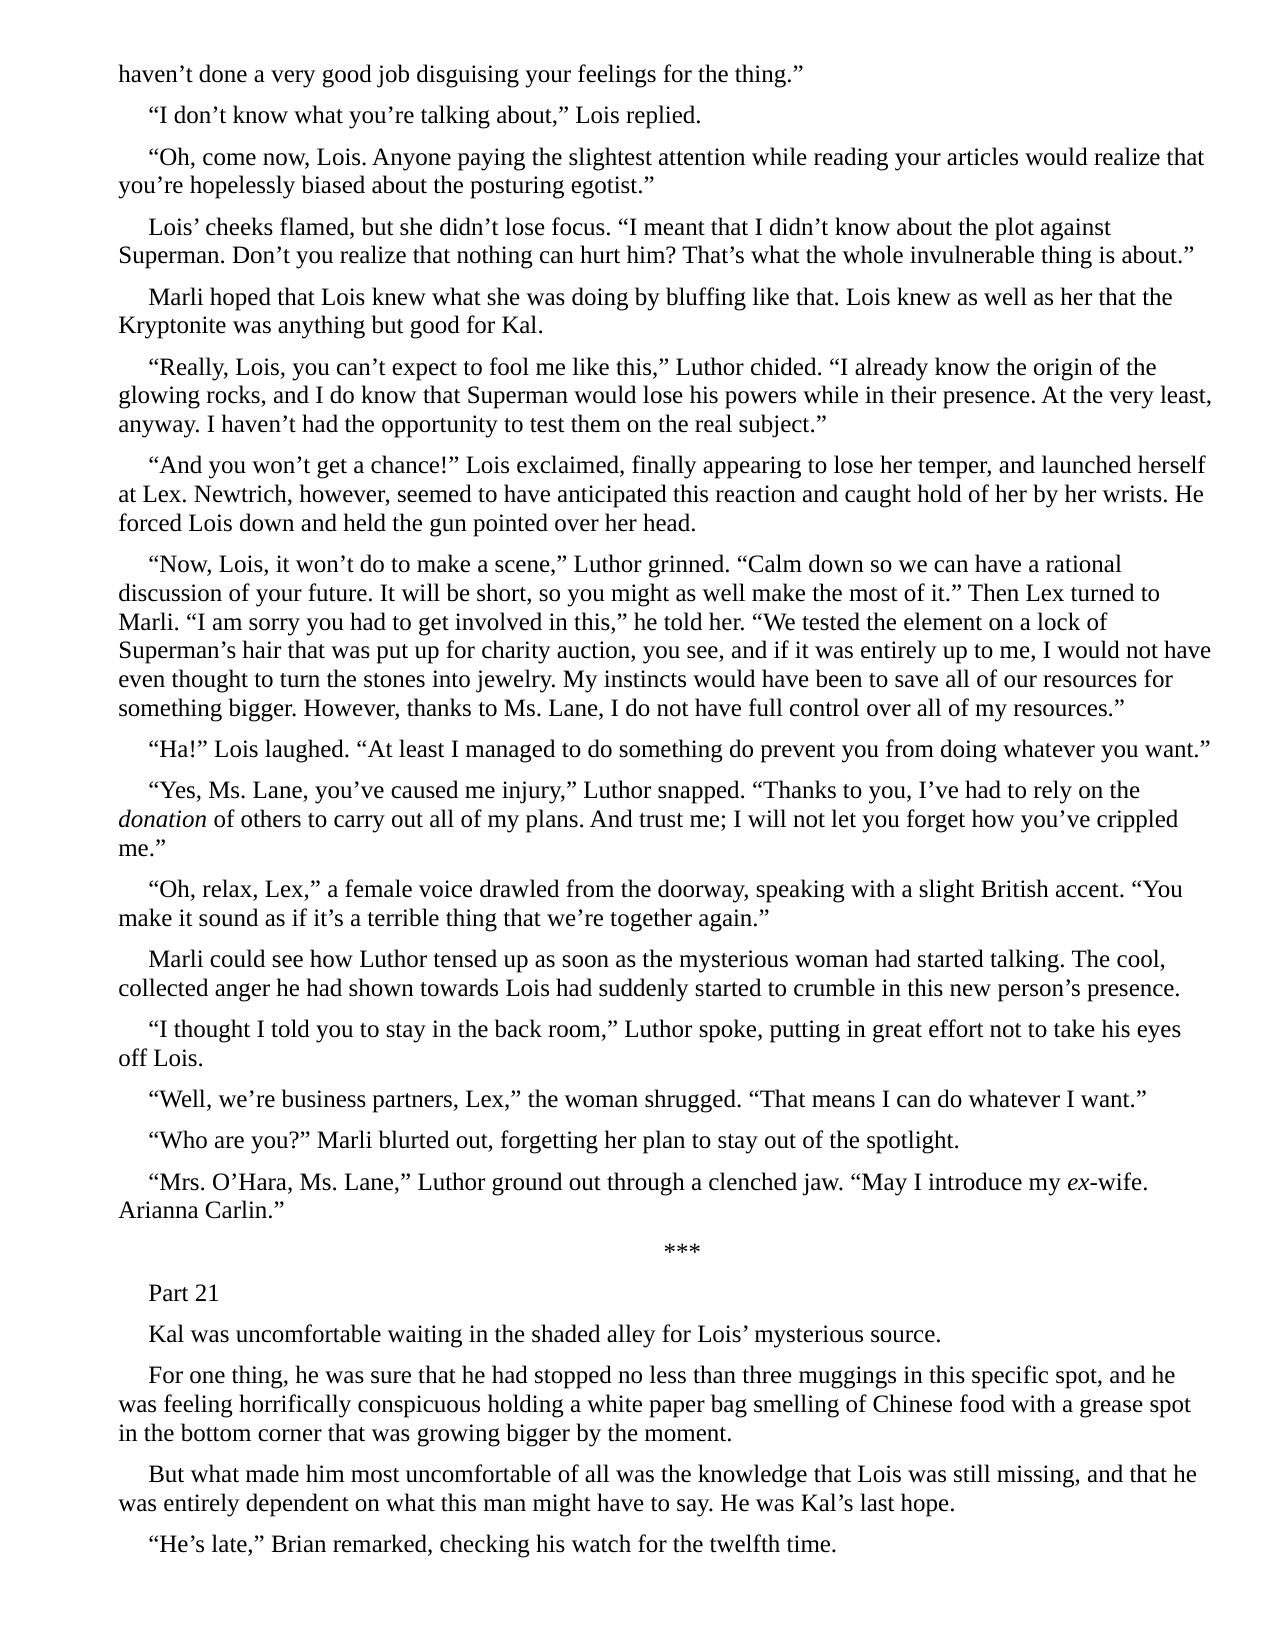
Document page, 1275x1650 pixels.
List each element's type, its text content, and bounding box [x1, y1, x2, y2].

text “Oh, come now, Lois. Anyone paying the slightest attention while reading your articles would realize that you’re hopelessly biased about the posturing egotist.” [118, 142, 1216, 199]
text Kal was uncomfortable waiting in the shaded alley for Lois’ mysterious source. [118, 1319, 1216, 1348]
text “And you won’t get a chance!” Lois exclaimed, finally appearing to lose her temper, and launched herself at Lex. Newtrich, however, seemed to have anticipated this reaction and caught hold of her by her wrists. He forced Lois down and held the gun pointed over her head. [118, 450, 1216, 537]
text Lois’ cheeks flamed, but she didn’t lose focus. “I meant that I didn’t know about the plot against Superman. Don’t you realize that nothing can hurt him? That’s what the whole invulnerable thing is about.” [118, 212, 1216, 269]
text “Now, Lois, it won’t do to make a scene,” Luthor grinned. “Calm down so we can have a rational discussion of your future. It will be short, so you might as well make the most of it.” Then Lex turned to Marli. “I am sorry you had to get involved in this,” he told her. “We tested the element on a lock of Superman’s hair that was put up for charity auction, you see, and if it was entirely up to me, I would not have even thought to turn the stones into jewelry. My instincts would have been to save all of our resources for something bigger. However, thanks to Ms. Lane, I do not have full control over all of my resources.” [118, 549, 1216, 722]
text “Who are you?” Marli blurted out, forgetting her plan to stay out of the spotlight. [118, 1125, 1216, 1154]
text haven’t done a very good job disguising your feelings for the thing.” [118, 59, 1216, 88]
text *** [118, 1237, 1216, 1265]
text “Mrs. O’Hara, Ms. Lane,” Luthor ground out through a clenched jaw. “May I introduce my ex-wife. Arianna Carlin.” [118, 1167, 1216, 1224]
text “He’s late,” Brian remarked, checking his watch for the twelfth time. [118, 1529, 1216, 1558]
text “I don’t know what you’re talking about,” Lois replied. [118, 100, 1216, 129]
text Marli hoped that Lois knew what she was doing by bluffing like that. Lois knew as well as her that the Kryptonite was anything but good for Kal. [118, 282, 1216, 339]
text Marli could see how Luthor tensed up as soon as the mysterious woman had started talking. The cool, collected anger he had shown towards Lois had suddenly started to crumble in this new person’s presence. [118, 944, 1216, 1002]
text “Oh, relax, Lex,” a female voice drawled from the doorway, speaking with a slight British accent. “You make it sound as if it’s a terrible thing that we’re together again.” [118, 874, 1216, 932]
text Part 21 [118, 1278, 1216, 1307]
text For one thing, he was sure that he had stopped no less than three muggings in this specific spot, and he was feeling horrifically conspicuous holding a white paper bag smelling of Chinese food with a grease spot in the bottom corner that was growing bigger by the moment. [118, 1360, 1216, 1447]
text “Well, we’re business partners, Lex,” the woman shrugged. “That means I can do whatever I want.” [118, 1084, 1216, 1113]
text “Ha!” Lois laughed. “At least I managed to do something do prevent you from doing whatever you want.” [118, 734, 1216, 763]
text But what made him most uncomfortable of all was the knowledge that Lois was still missing, and that he was entirely dependent on what this man might have to say. He was Kal’s last hope. [118, 1459, 1216, 1517]
text “I thought I told you to stay in the back room,” Luthor spoke, putting in great effort not to take his eyes off Lois. [118, 1014, 1216, 1072]
text “Yes, Ms. Lane, you’ve caused me injury,” Luthor snapped. “Thanks to you, I’ve had to rely on the donation of others to carry out all of my plans. And trust me; I will not let you forget how you’ve crippled me.” [118, 775, 1216, 862]
text “Really, Lois, you can’t expect to fool me like this,” Luthor chided. “I already know the origin of the glowing rocks, and I do know that Superman would lose his powers while in their presence. At the very least, anyway. I haven’t had the opportunity to test them on the real subject.” [118, 352, 1216, 438]
